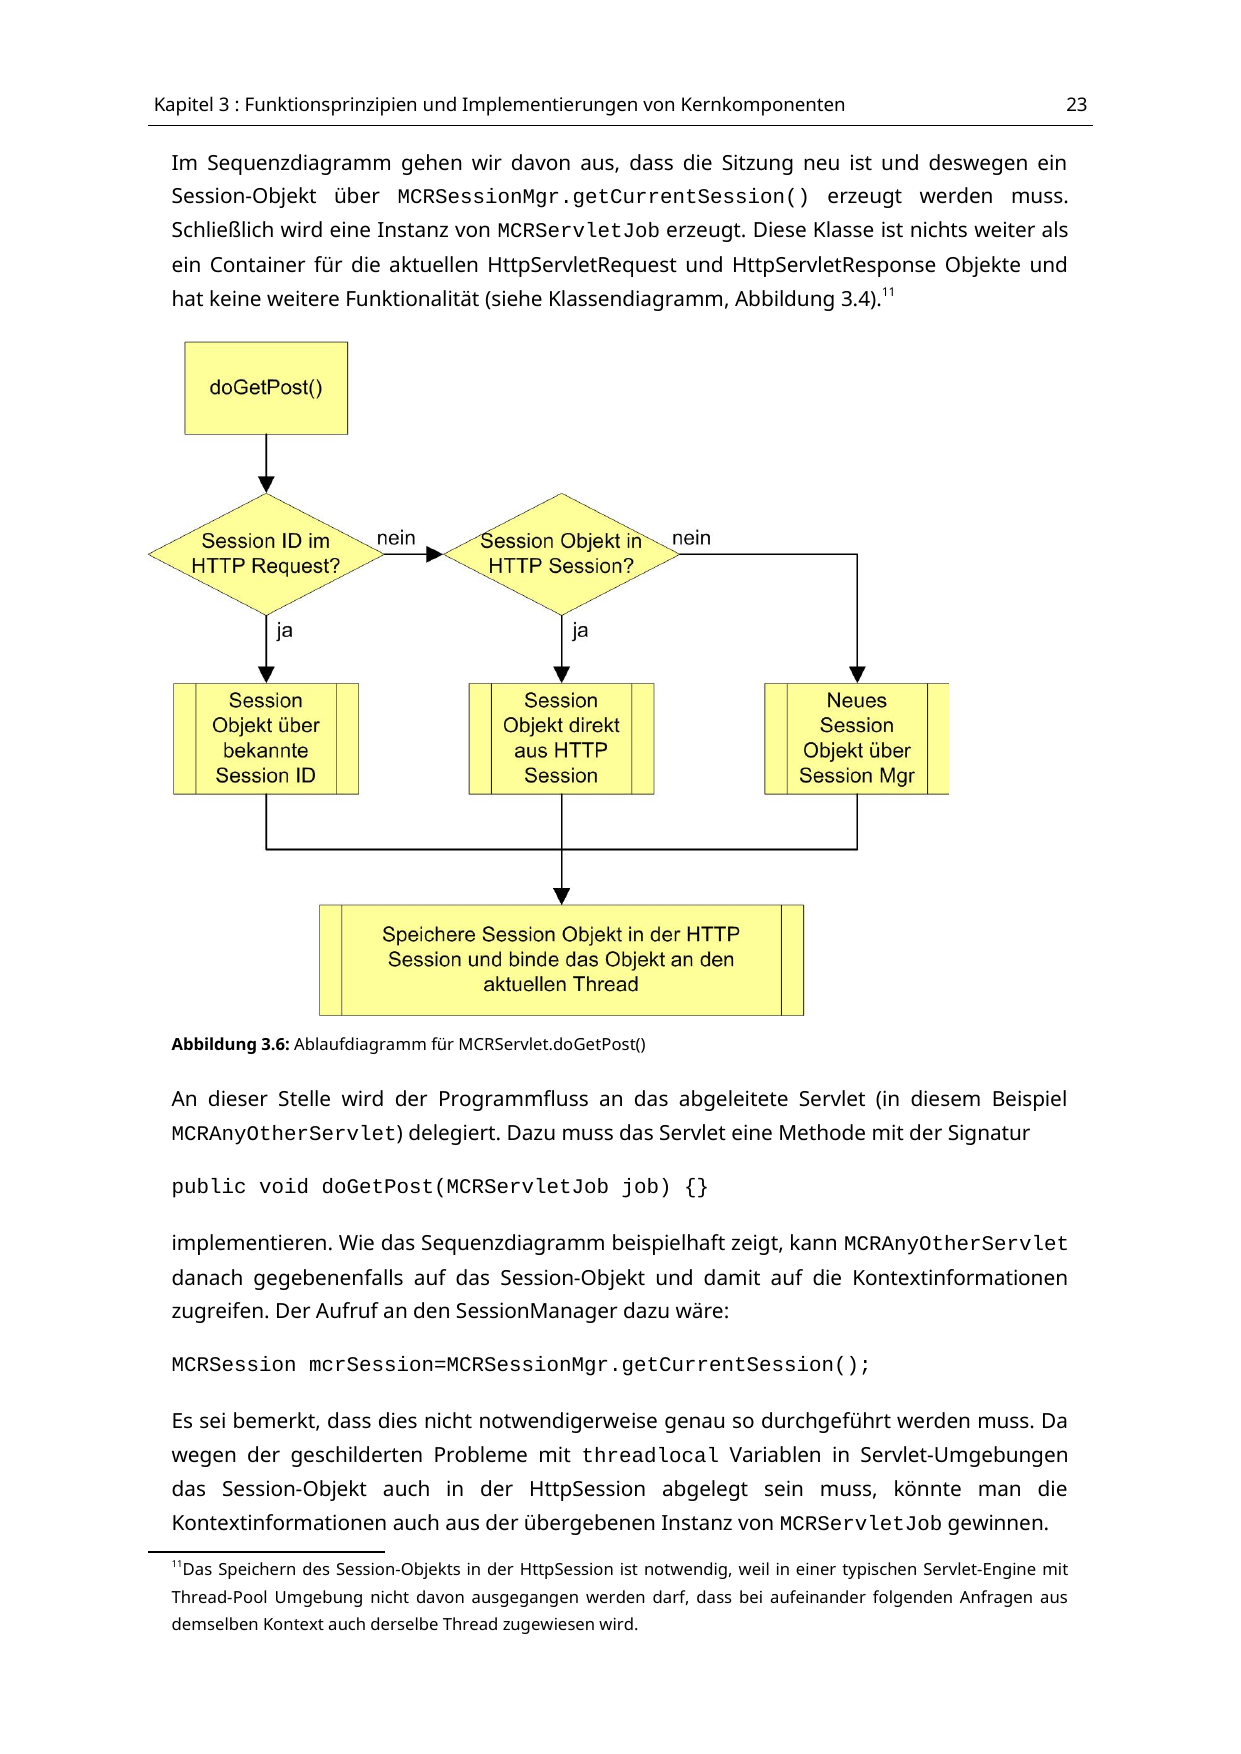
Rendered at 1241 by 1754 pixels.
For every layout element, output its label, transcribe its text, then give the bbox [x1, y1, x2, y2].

text MCRSession mcrSession=MCRSessionMgr.getCurrentSession(); [171, 1354, 1069, 1377]
text Es sei bemerkt, dass dies nicht notwendigerweise genau so durchgeführt werden muss. Da wegen der geschilderten Probleme mit threadlocal Variablen in Servlet-Umgebungen das Session-Objekt auch in der HttpSession abgelegt sein muss, könnte man die Kontextinformationen auch aus der übergebenen Instanz von MCRServletJob gewinnen. [171, 1407, 1069, 1537]
text An dieser Stelle wird der Programmfluss an das abgeleitete Servlet (in diesem Beispiel MCRAnyOtherServlet) delegiert. Dazu muss das Servlet eine Methode mit der Signatur [148, 312, 1069, 1147]
text Abbildung 3.6: Ablaufdiagramm für MCRServlet.doGetPost() [171, 1016, 925, 1055]
text Im Sequenzdiagramm gehen wir davon aus, dass die Sitzung neu ist und deswegen ein Session-Objekt über MCRSessionMgr.getCurrentSession() erzeugt werden muss. Schließlich wird eine Instanz von MCRServletJob erzeugt. Diese Klasse ist nichts weiter als ein Container für die aktuellen HttpServletRequest und HttpServletResponse Objekte und hat keine weitere Funktionalität (siehe Klassendiagramm, Abbildung 3.4). [171, 148, 1069, 312]
text Das Speichern des Session-Objekts in der HttpSession ist notwendig, weil in einer typischen Servlet-Engine mit Thread-Pool Umgebung nicht davon ausgegangen werden darf, dass bei aufeinander folgenden Anfragen aus demselben Kontext auch derselbe Thread zugewiesen wird. [171, 1558, 1069, 1636]
picture [147, 341, 949, 1016]
text implementieren. Wie das Sequenzdiagramm beispielhaft zeigt, kann MCRAnyOtherServlet danach gegebenenfalls auf das Session-Objekt und damit auf die Kontextinformationen zugreifen. Der Aufruf an den SessionManager dazu wäre: [171, 1228, 1069, 1325]
text public void doGetPost(MCRServletJob job) {} [171, 1176, 1069, 1199]
